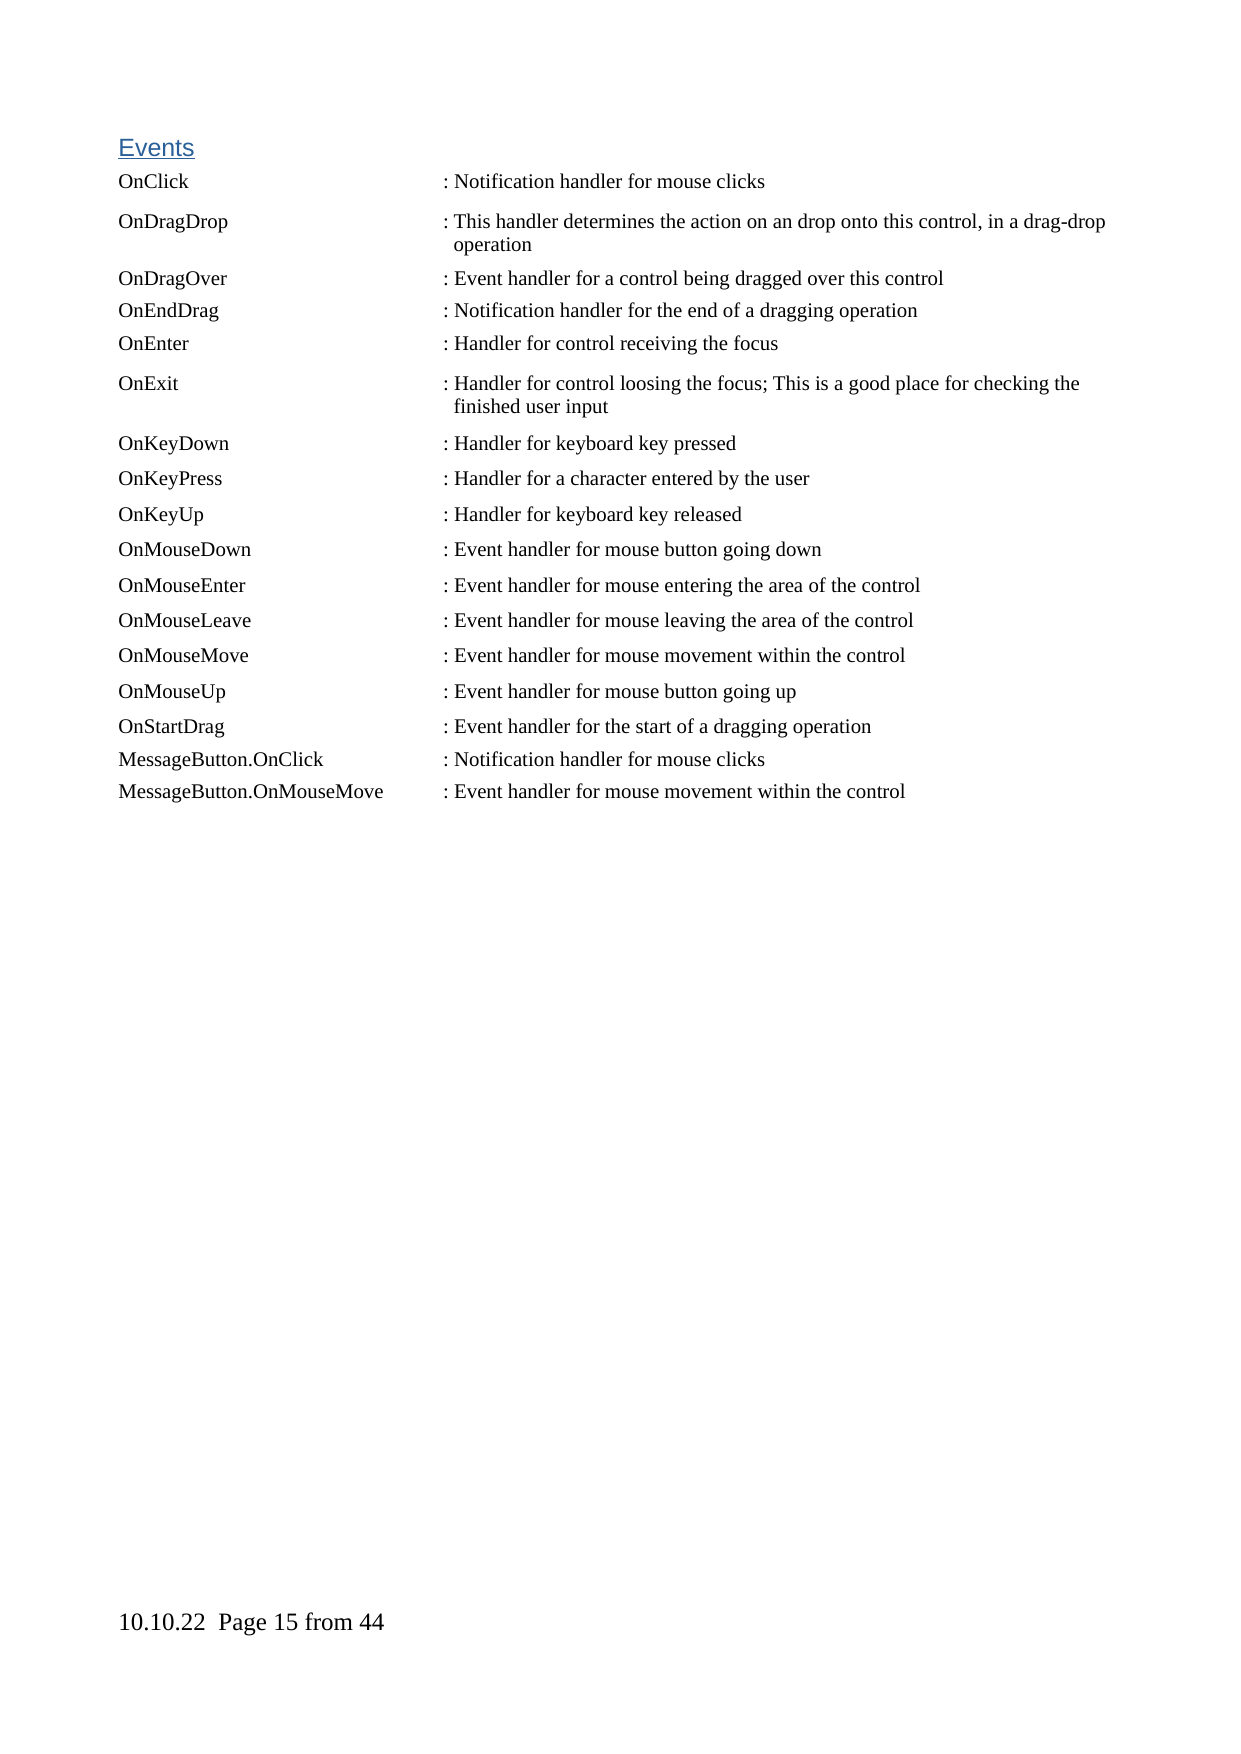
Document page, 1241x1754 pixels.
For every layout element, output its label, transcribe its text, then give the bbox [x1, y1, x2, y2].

text OnMouseLeave : Event handler for mouse leaving the area of the control [118, 613, 1122, 631]
text OnDragDrop : This handler determines the action on an drop onto this control, in a drag-drop operation [118, 209, 1122, 257]
text OnEnter : Handler for control receiving the focus [118, 336, 1122, 353]
text MessageButton.OnMouseMove : Event handler for mouse movement within the control [118, 784, 1122, 802]
text OnKeyUp : Handler for keyboard key released [118, 507, 1122, 525]
text OnMouseMove : Event handler for mouse movement within the control [118, 649, 1122, 666]
text OnMouseDown : Event handler for mouse button going down [118, 542, 1122, 560]
text OnKeyPress : Handler for a character entered by the user [118, 472, 1122, 489]
text OnClick : Notification handler for mouse clicks [118, 174, 1122, 192]
text OnStartDrag : Event handler for the start of a dragging operation [118, 719, 1122, 737]
subtitle Events [118, 133, 1122, 161]
text OnEndDrag : Notification handler for the end of a dragging operation [118, 303, 1122, 321]
text OnDragOver : Event handler for a control being dragged over this control [118, 271, 1122, 289]
text OnKeyDown : Handler for keyboard key pressed [118, 436, 1122, 454]
text MessageButton.OnClick : Notification handler for mouse clicks [118, 752, 1122, 769]
text OnMouseEnter : Event handler for mouse entering the area of the control [118, 578, 1122, 596]
text OnExit : Handler for control loosing the focus; This is a good place for checking the finished user input [118, 371, 1122, 418]
text OnMouseUp : Event handler for mouse button going up [118, 684, 1122, 702]
